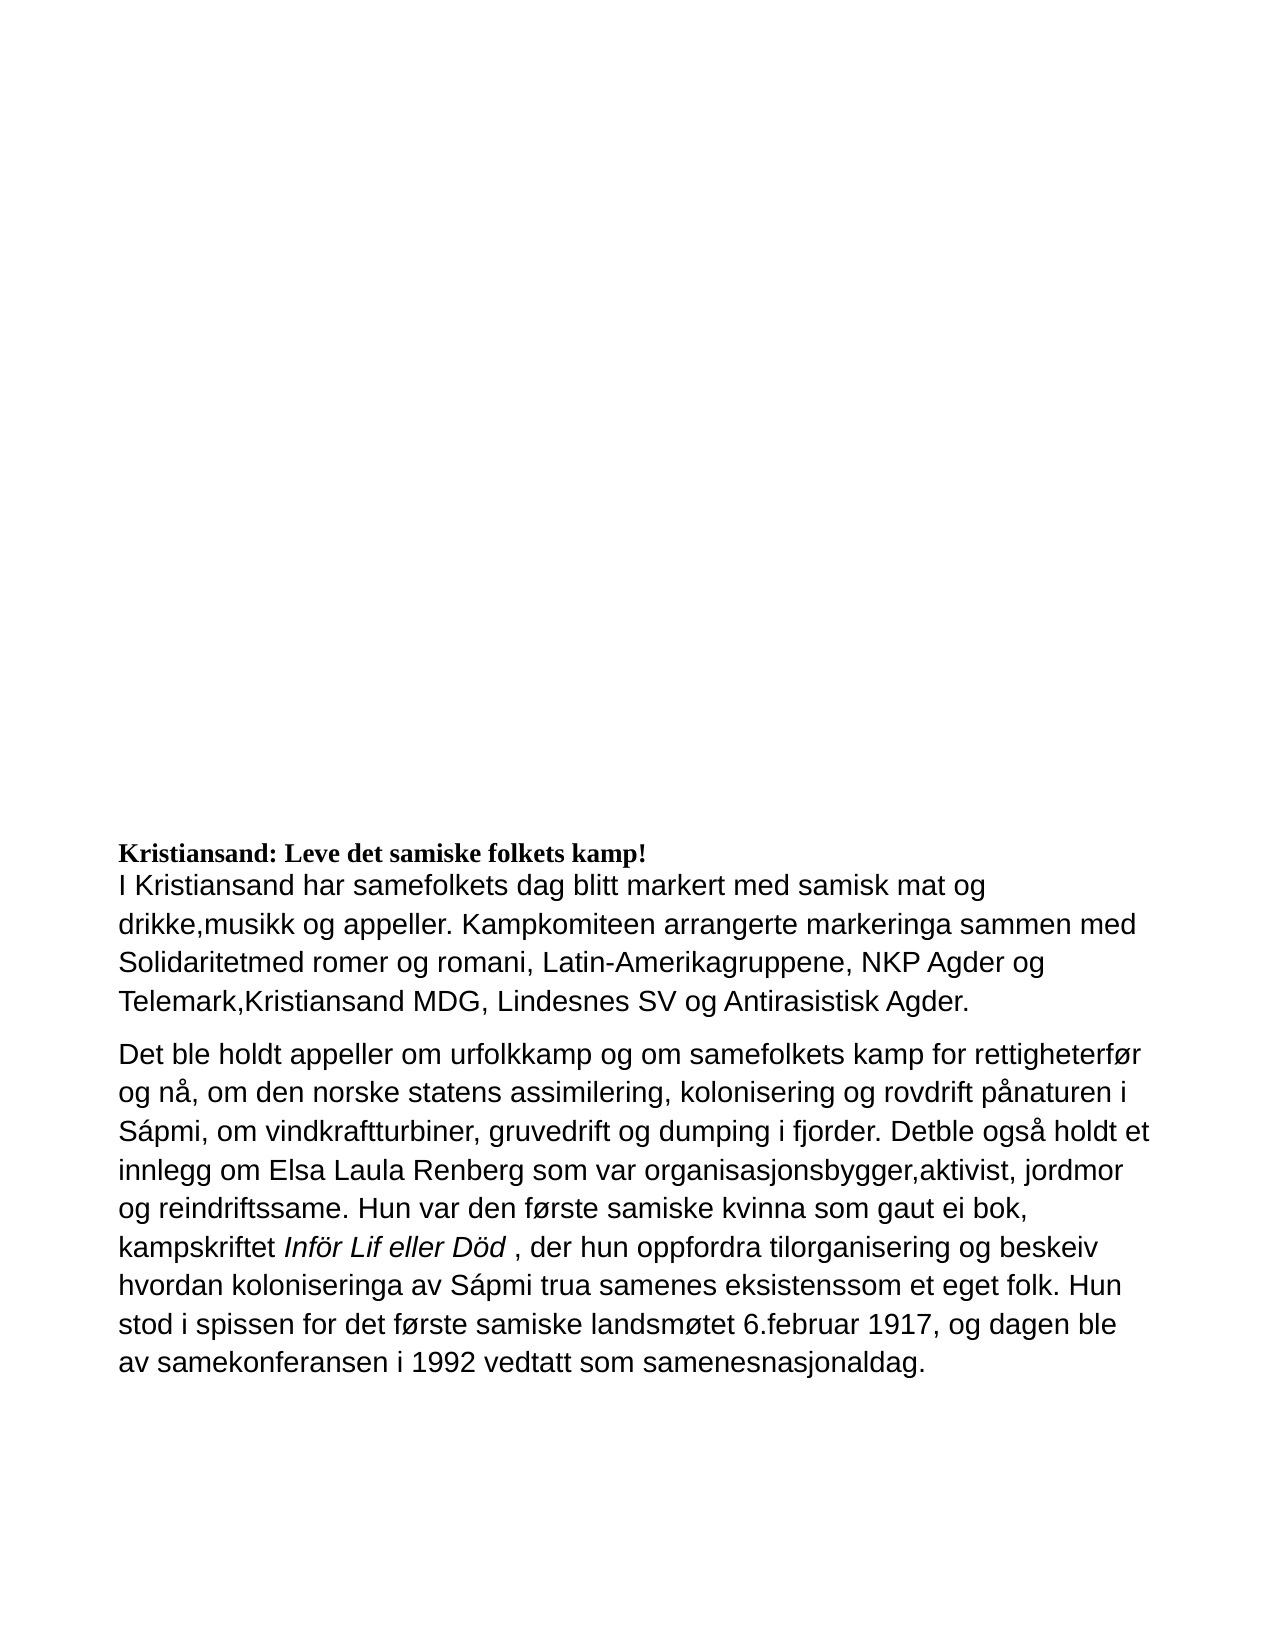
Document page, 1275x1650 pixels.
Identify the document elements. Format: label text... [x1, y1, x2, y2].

text I Kristiansand har samefolkets dag blitt markert med samisk mat og drikke,musikk og appeller. Kampkomiteen arrangerte markeringa sammen med Solidaritetmed romer og romani, Latin-Amerikagruppene, NKP Agder og Telemark,Kristiansand MDG, Lindesnes SV og Antirasistisk Agder. [118, 868, 1157, 1017]
text Det ble holdt appeller om urfolkkamp og om samefolkets kamp for rettigheterfør og nå, om den norske statens assimilering, kolonisering og rovdrift pånaturen i Sápmi, om vindkraftturbiner, gruvedrift og dumping i fjorder. Detble også holdt et innlegg om Elsa Laula Renberg som var organisasjonsbygger,aktivist, jordmor og reindriftssame. Hun var den første samiske kvinna som gaut ei bok, kampskriftet Inför Lif eller Död , der hun oppfordra tilorganisering og beskeiv hvordan koloniseringa av Sápmi trua samenes eksistenssom et eget folk. Hun stod i spissen for det første samiske landsmøtet 6.februar 1917, og dagen ble av samekonferansen i 1992 vedtatt som samenesnasjonaldag. [118, 1037, 1157, 1379]
subtitle Kristiansand: Leve det samiske folkets kamp! [118, 837, 1157, 868]
